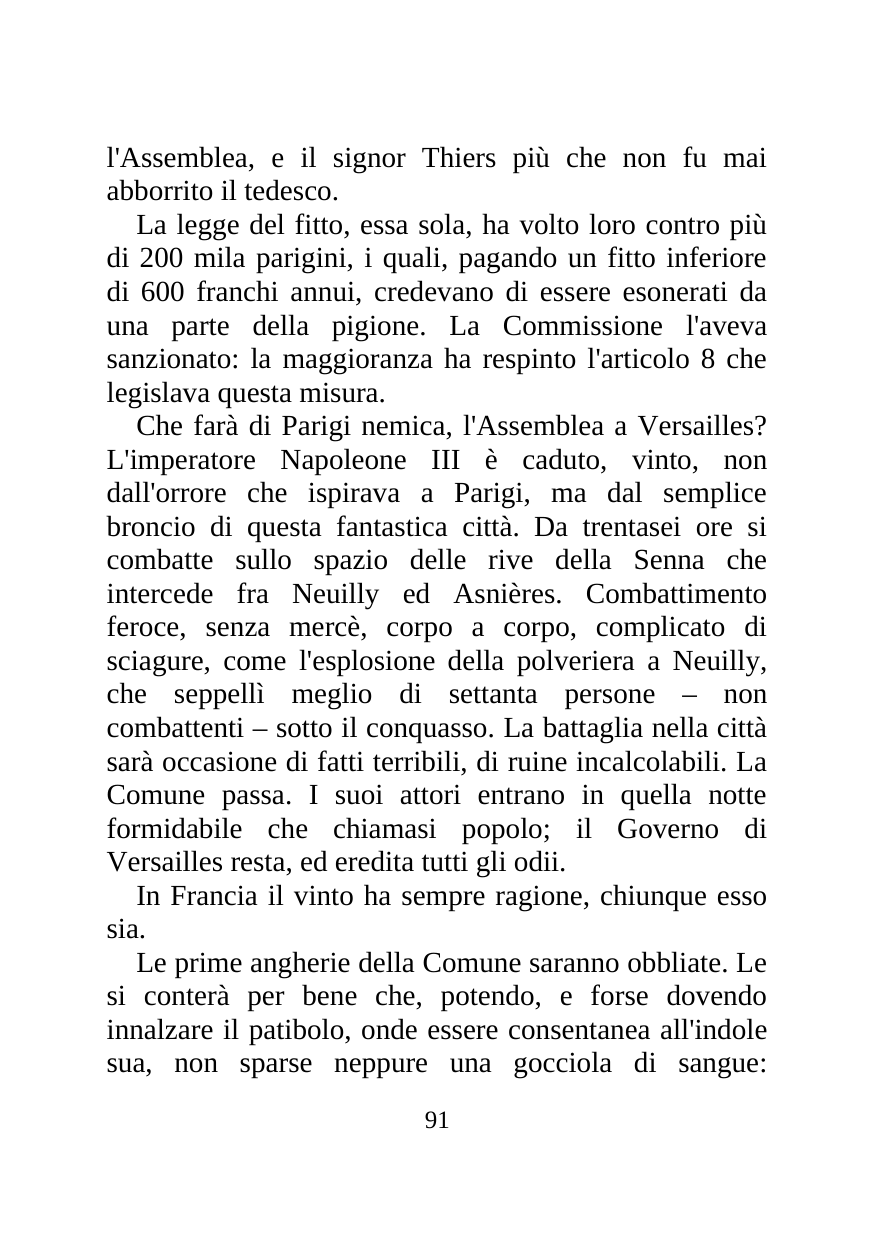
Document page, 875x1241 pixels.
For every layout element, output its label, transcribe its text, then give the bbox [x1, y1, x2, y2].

text In Francia il vinto ha sempre ragione, chiunque esso sia. [106, 878, 768, 945]
text Che farà di Parigi nemica, l'Assemblea a Versailles? L'imperatore Napoleone III è caduto, vinto, non dall'orrore che ispirava a Parigi, ma dal semplice broncio di questa fantastica città. Da trentasei ore si combatte sullo spazio delle rive della Senna che intercede fra Neuilly ed Asnières. Combattimento feroce, senza mercè, corpo a corpo, complicato di sciagure, come l'esplosione della polveriera a Neuilly, che seppellì meglio di settanta persone – non combattenti – sotto il conquasso. La battaglia nella città sarà occasione di fatti terribili, di ruine incalcolabili. La Comune passa. I suoi attori entrano in quella notte formidabile che chiamasi popolo; il Governo di Versailles resta, ed eredita tutti gli odii. [106, 408, 768, 878]
text l'Assemblea, e il signor Thiers più che non fu mai abborrito il tedesco. [106, 140, 768, 207]
text Le prime angherie della Comune saranno obbliate. Le si conterà per bene che, potendo, e forse dovendo innalzare il patibolo, onde essere consentanea all'indole sua, non sparse neppure una gocciola di sangue: [106, 945, 768, 1079]
text La legge del fitto, essa sola, ha volto loro contro più di 200 mila parigini, i quali, pagando un fitto inferiore di 600 franchi annui, credevano di essere esonerati da una parte della pigione. La Commissione l'aveva sanzionato: la maggioranza ha respinto l'articolo 8 che legislava questa misura. [106, 207, 768, 408]
